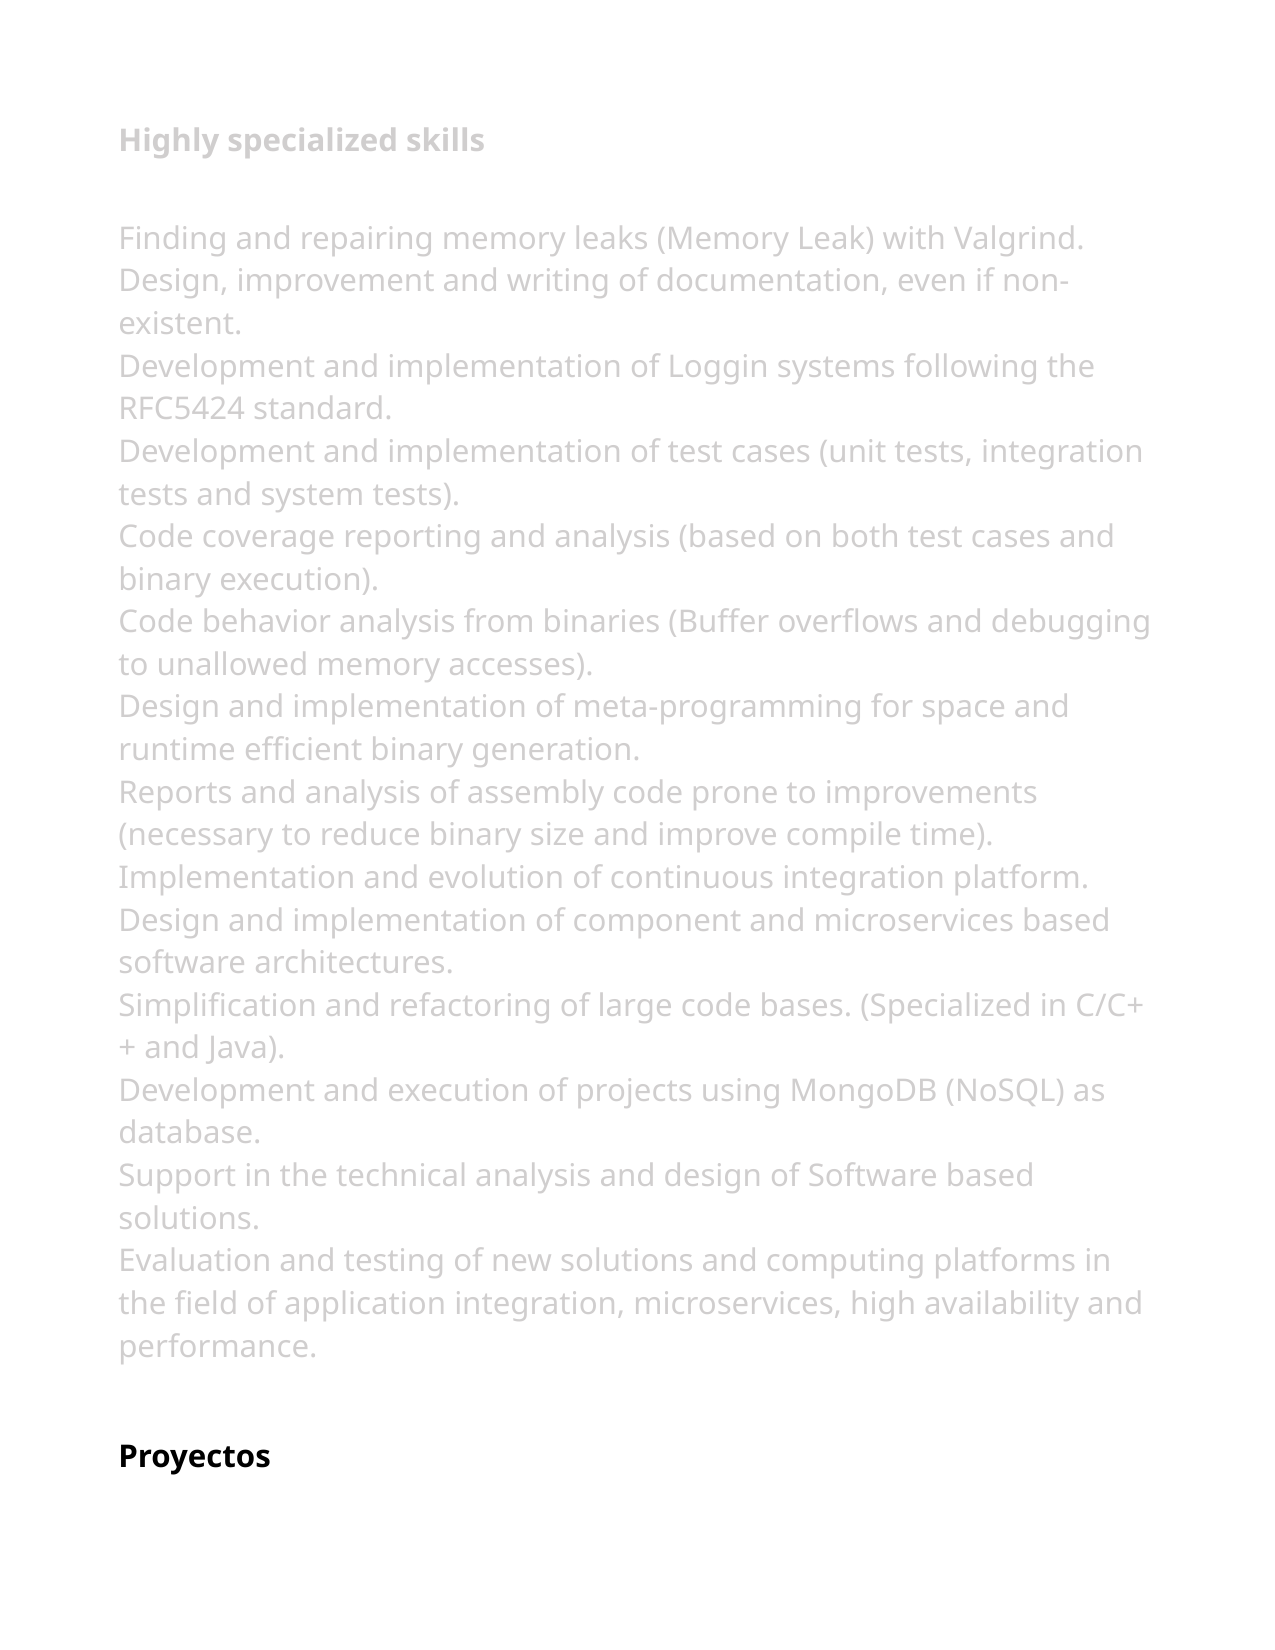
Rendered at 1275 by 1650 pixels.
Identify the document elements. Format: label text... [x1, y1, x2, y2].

subtitle Highly specialized skills [118, 118, 1157, 161]
text Code coverage reporting and analysis (based on both test cases and binary execution). [118, 514, 1157, 599]
text Code behavior analysis from binaries (Buffer overflows and debugging to unallowed memory accesses). [118, 599, 1157, 684]
text Support in the technical analysis and design of Software based solutions. [118, 1153, 1157, 1238]
text Reports and analysis of assembly code prone to improvements (necessary to reduce binary size and improve compile time). [118, 770, 1157, 855]
text Development and execution of projects using MongoDB (NoSQL) as database. [118, 1068, 1157, 1153]
text Development and implementation of test cases (unit tests, integration tests and system tests). [118, 429, 1157, 514]
text Simplification and refactoring of large code bases. (Specialized in C/C++ and Java). [118, 983, 1157, 1068]
text Implementation and evolution of continuous integration platform. [118, 855, 1157, 897]
text Development and implementation of Loggin systems following the RFC5424 standard. [118, 344, 1157, 429]
text Design and implementation of meta-programming for space and runtime efficient binary generation. [118, 684, 1157, 770]
text Design, improvement and writing of documentation, even if non-existent. [118, 258, 1157, 344]
text Evaluation and testing of new solutions and computing platforms in the field of application integration, microservices, high availability and performance. [118, 1238, 1157, 1366]
text Design and implementation of component and microservices based software architectures. [118, 897, 1157, 983]
subtitle Proyectos [118, 1434, 1157, 1476]
text Finding and repairing memory leaks (Memory Leak) with Valgrind. [118, 216, 1157, 258]
